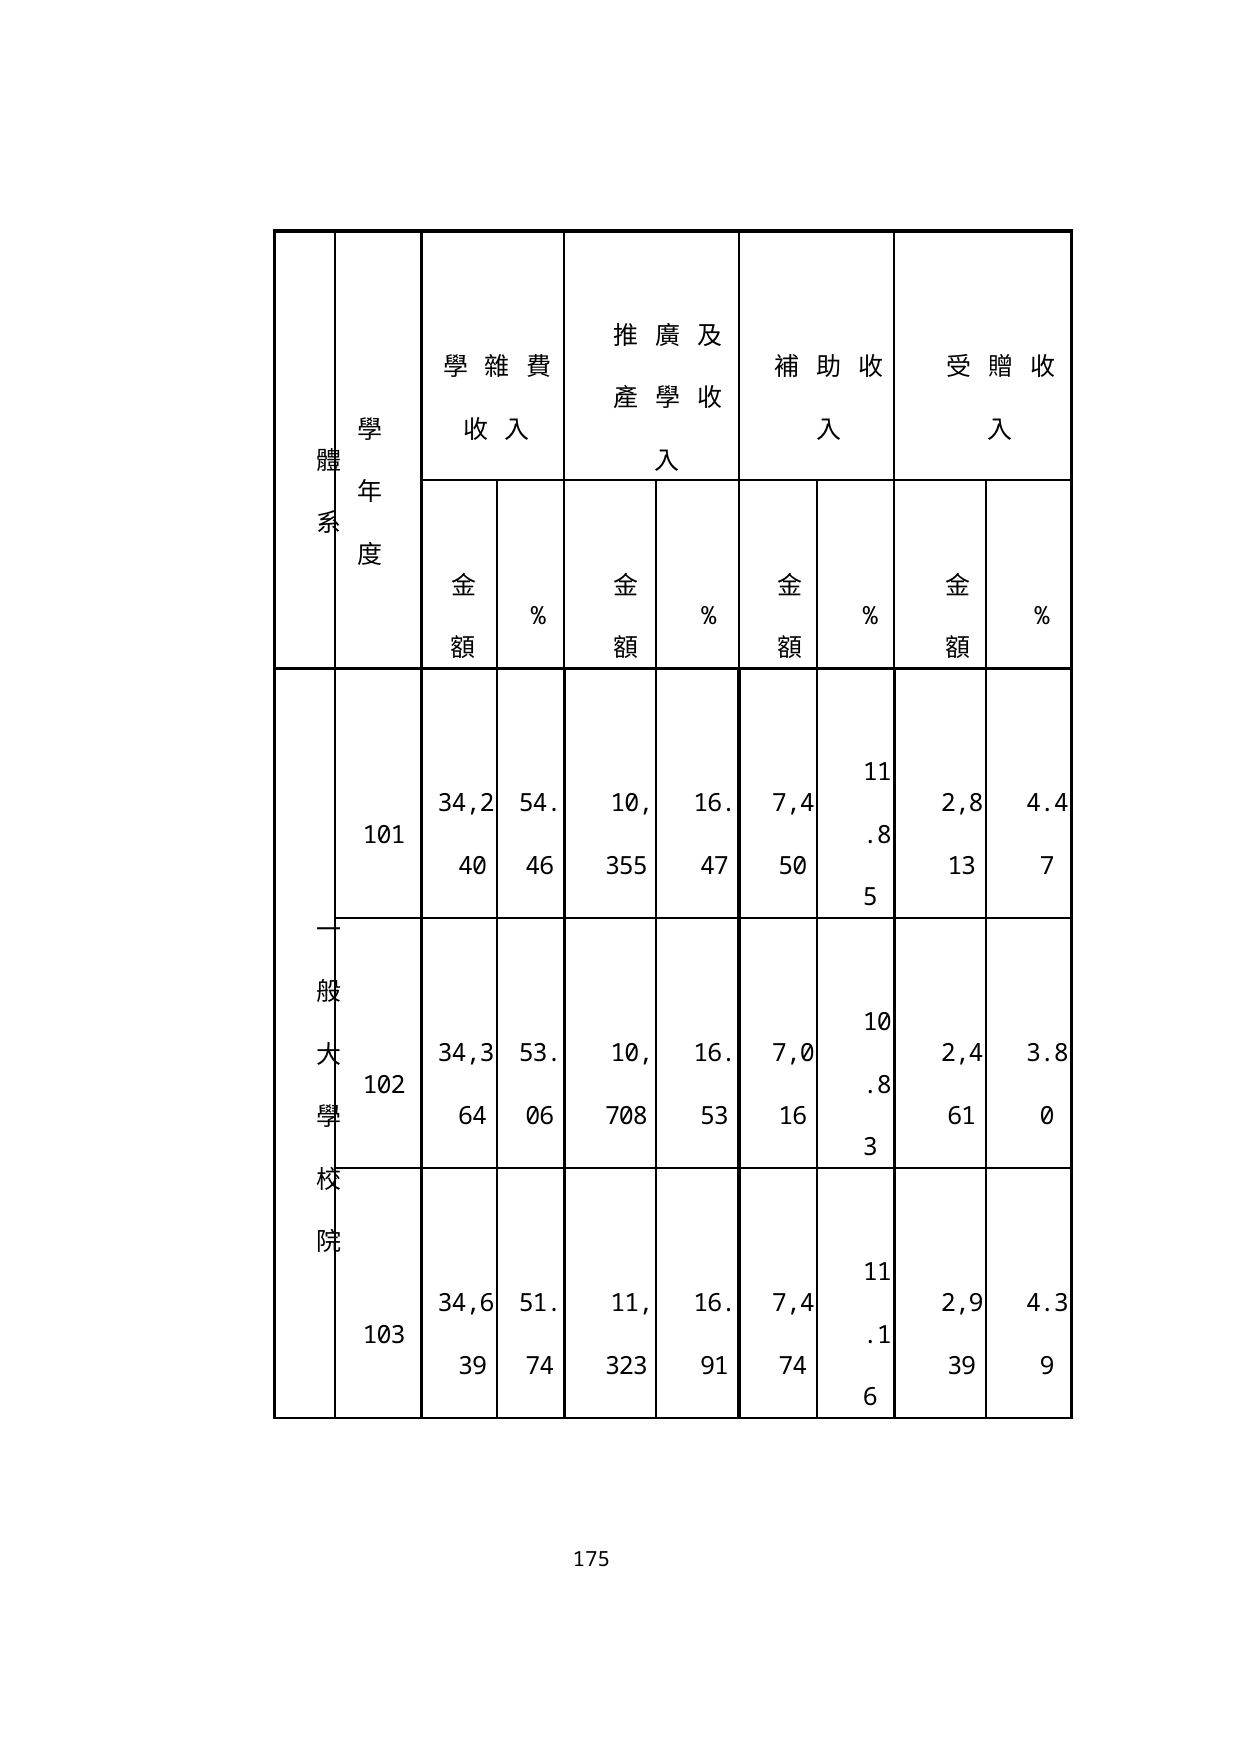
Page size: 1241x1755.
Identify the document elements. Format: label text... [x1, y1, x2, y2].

table_cell 10,708 [566, 919, 655, 1167]
table_cell % [657, 481, 738, 667]
table_cell 金額 [565, 481, 655, 667]
table_cell 2,461 [896, 919, 985, 1167]
table_cell 2,939 [896, 1169, 985, 1417]
table_cell 34,639 [423, 1169, 496, 1417]
table_cell 53.06 [498, 919, 563, 1167]
table_cell 4.39 [987, 1169, 1070, 1417]
table_cell 34,240 [423, 670, 496, 917]
table_cell % [987, 481, 1070, 667]
table_cell 7,016 [741, 919, 816, 1167]
table_cell 11.16 [818, 1169, 893, 1417]
table_cell 54.46 [498, 670, 563, 917]
table_cell 11,323 [566, 1169, 655, 1417]
table_cell % [498, 481, 563, 667]
table_cell 7,474 [741, 1169, 816, 1417]
table_cell 102 [336, 919, 420, 1167]
table_header 推廣及產學收入 [565, 233, 738, 479]
table_cell 11.85 [818, 670, 893, 917]
table_cell 3.80 [987, 919, 1070, 1167]
table_cell 16.91 [657, 1169, 737, 1417]
table_header 受贈收入 [895, 233, 1070, 479]
table_header 補助收入 [740, 233, 893, 479]
table_cell % [818, 481, 893, 667]
table_cell 2,813 [896, 670, 985, 917]
table_cell 10,355 [566, 670, 655, 917]
table_cell 16.53 [657, 919, 737, 1167]
table_header 學雜費收入 [423, 233, 563, 479]
table_header 體系 [276, 233, 334, 667]
table_cell 10.83 [818, 919, 893, 1167]
table_cell 金額 [740, 481, 816, 667]
table_cell 34,364 [423, 919, 496, 1167]
table_cell 103 [336, 1169, 420, 1417]
table_header 學年度 [336, 233, 420, 667]
table_cell 金額 [423, 481, 496, 667]
table_cell 金額 [895, 481, 985, 667]
table_cell 16.47 [657, 670, 737, 917]
table_cell 4.47 [987, 670, 1070, 917]
table_cell 101 [336, 670, 420, 917]
table_cell 51.74 [498, 1169, 563, 1417]
table_cell 一般大學校院 [276, 670, 334, 1417]
table_cell 7,450 [741, 670, 816, 917]
